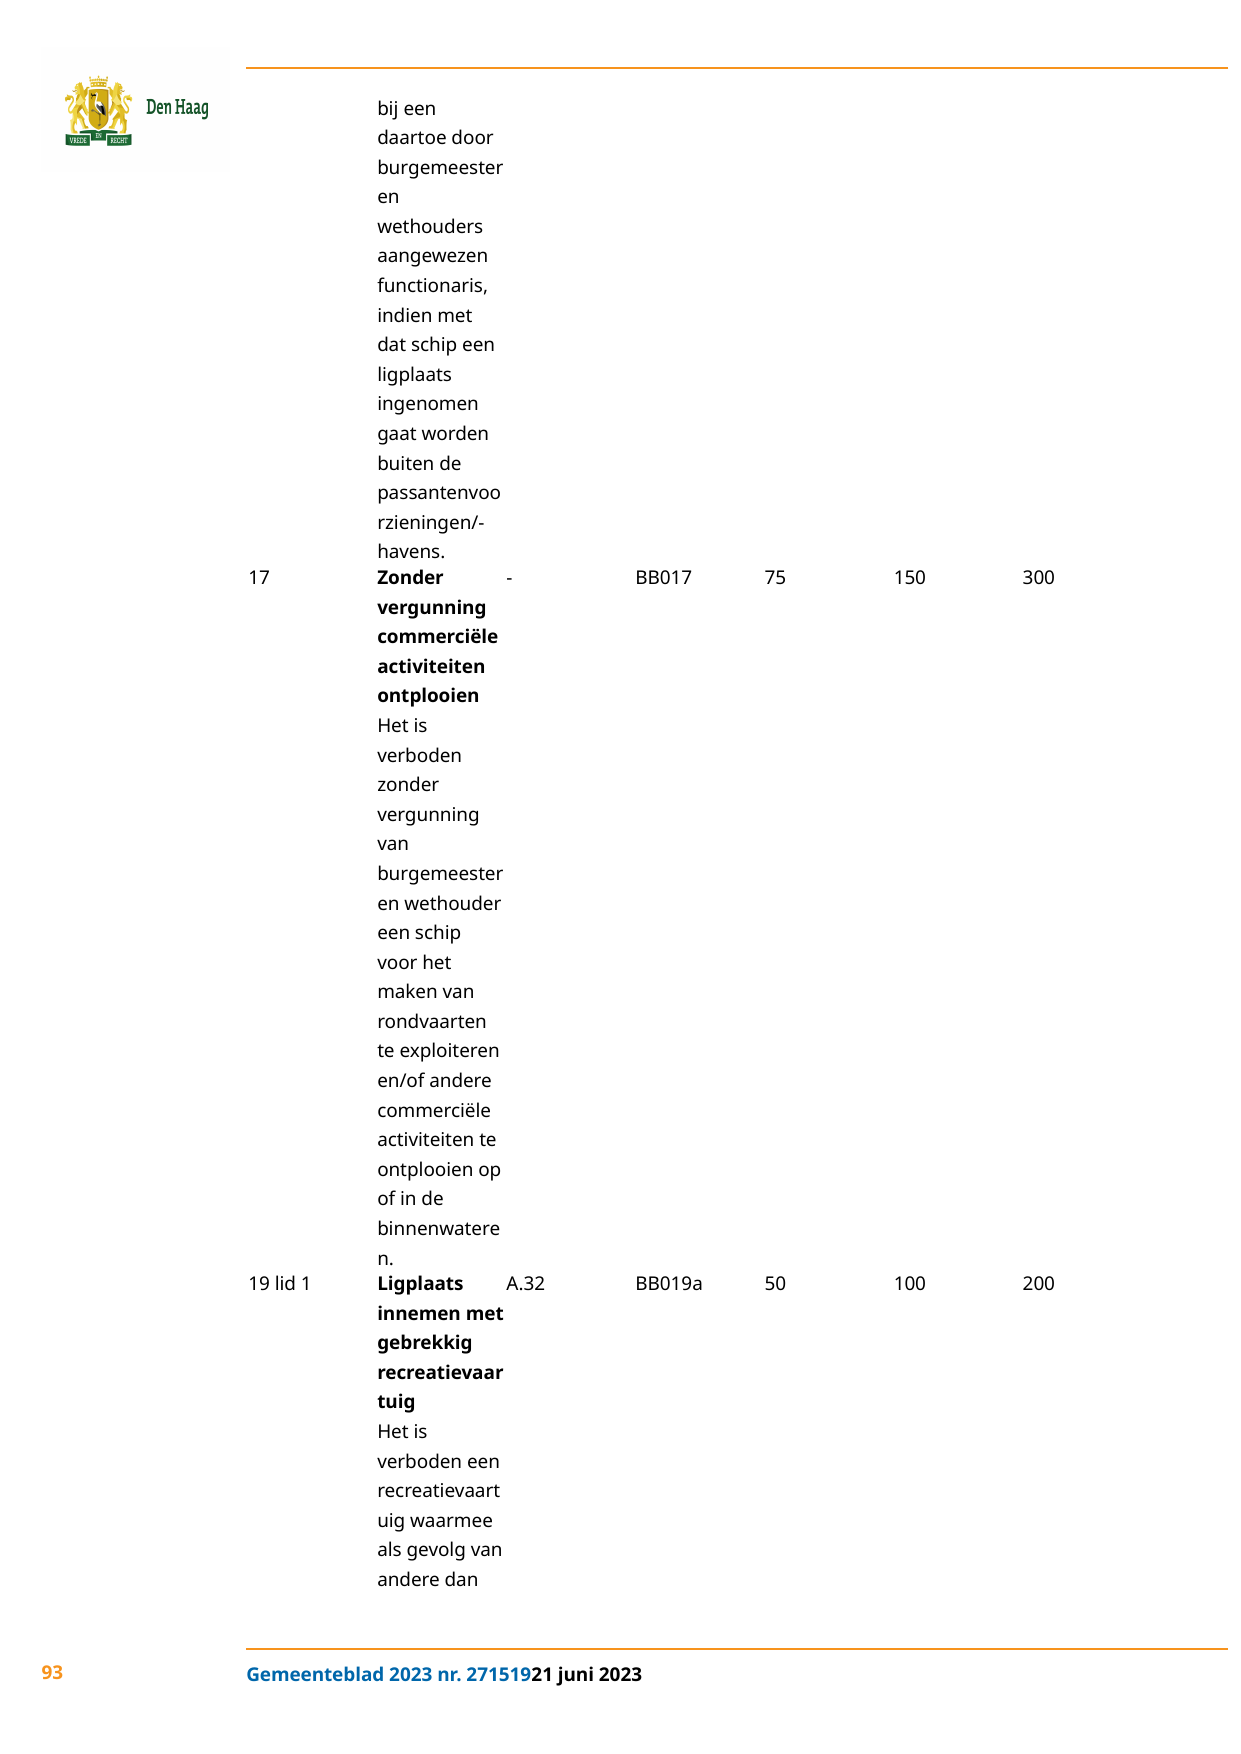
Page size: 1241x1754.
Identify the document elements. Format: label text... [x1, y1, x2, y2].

table_cell 17 [248, 564, 377, 1270]
table_cell Zonder vergunning commerciële activiteiten ontplooien Het is verboden zonder vergunning van burgemeester en wethouder een schip voor het maken van rondvaarten te exploiteren en/of andere commerciële activiteiten te ontplooien op of in de binnenwateren. [377, 564, 506, 1270]
table_cell BB019a [635, 1270, 764, 1592]
table_cell [764, 95, 893, 564]
table_cell [635, 95, 764, 564]
table_cell [248, 95, 377, 564]
table_cell 150 [894, 564, 1022, 1270]
table_cell 300 [1023, 564, 1152, 1270]
table_cell 75 [764, 564, 893, 1270]
table_cell [1023, 95, 1152, 564]
table_cell BB017 [635, 564, 764, 1270]
table_cell 50 [764, 1270, 893, 1592]
table_cell 100 [894, 1270, 1022, 1592]
picture [41, 47, 231, 172]
table_cell [894, 95, 1022, 564]
table_cell 200 [1023, 1270, 1152, 1592]
table_cell Ligplaats innemen met gebrekkig recreatievaartuig Het is verboden een recreatievaartuig waarmee als gevolg van andere dan [377, 1270, 506, 1592]
table_cell 19 lid 1 [248, 1270, 377, 1592]
table_cell - [506, 564, 635, 1270]
table_cell bij een daartoe door burgemeester en wethouders aangewezen functionaris, indien met dat schip een ligplaats ingenomen gaat worden buiten de passantenvoorzieningen/-havens. [377, 95, 506, 564]
table_cell A.32 [506, 1270, 635, 1592]
table_cell - [506, 95, 635, 564]
